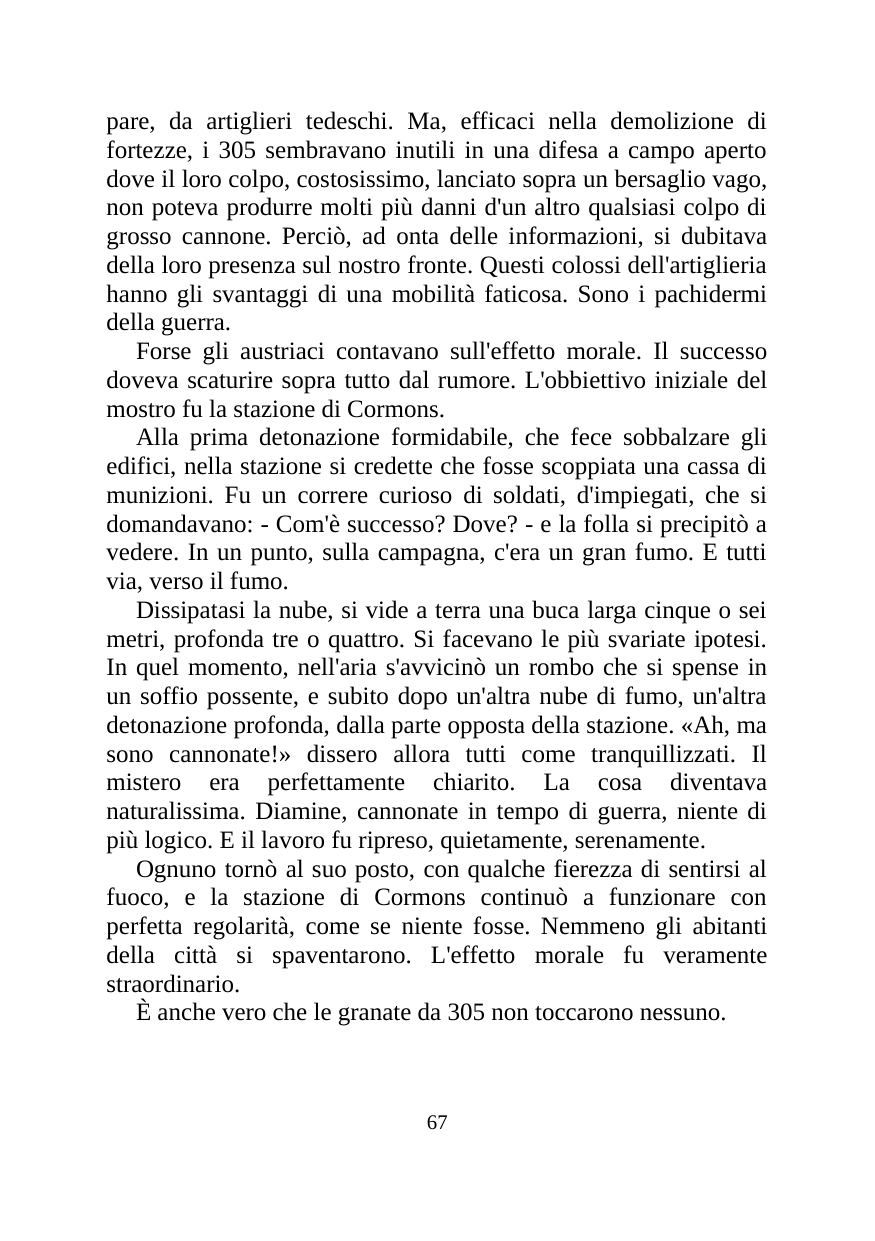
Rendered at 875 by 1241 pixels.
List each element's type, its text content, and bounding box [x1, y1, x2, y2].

text pare, da artiglieri tedeschi. Ma, efficaci nella demolizione di fortezze, i 305 sembravano inutili in una difesa a campo aperto dove il loro colpo, costosissimo, lanciato sopra un bersaglio vago, non poteva produrre molti più danni d'un altro qualsiasi colpo di grosso cannone. Perciò, ad onta delle informazioni, si dubitava della loro presenza sul nostro fronte. Questi colossi dell'artiglieria hanno gli svantaggi di una mobilità faticosa. Sono i pachidermi della guerra. [106, 106, 768, 336]
text Forse gli austriaci contavano sull'effetto morale. Il successo doveva scaturire sopra tutto dal rumore. L'obbiettivo iniziale del mostro fu la stazione di Cormons. [106, 336, 768, 422]
text Ognuno tornò al suo posto, con qualche fierezza di sentirsi al fuoco, e la stazione di Cormons continuò a funzionare con perfetta regolarità, come se niente fosse. Nemmeno gli abitanti della città si spaventarono. L'effetto morale fu veramente straordinario. [106, 854, 768, 997]
text Dissipatasi la nube, si vide a terra una buca larga cinque o sei metri, profonda tre o quattro. Si facevano le più svariate ipotesi. In quel momento, nell'aria s'avvicinò un rombo che si spense in un soffio possente, e subito dopo un'altra nube di fumo, un'altra detonazione profonda, dalla parte opposta della stazione. «Ah, ma sono cannonate!» dissero allora tutti come tranquillizzati. Il mistero era perfettamente chiarito. La cosa diventava naturalissima. Diamine, cannonate in tempo di guerra, niente di più logico. E il lavoro fu ripreso, quietamente, serenamente. [106, 595, 768, 854]
text Alla prima detonazione formidabile, che fece sobbalzare gli edifici, nella stazione si credette che fosse scoppiata una cassa di munizioni. Fu un correre curioso di soldati, d'impiegati, che si domandavano: - Com'è successo? Dove? - e la folla si precipitò a vedere. In un punto, sulla campagna, c'era un gran fumo. E tutti via, verso il fumo. [106, 422, 768, 595]
text È anche vero che le granate da 305 non toccarono nessuno. [106, 997, 768, 1026]
